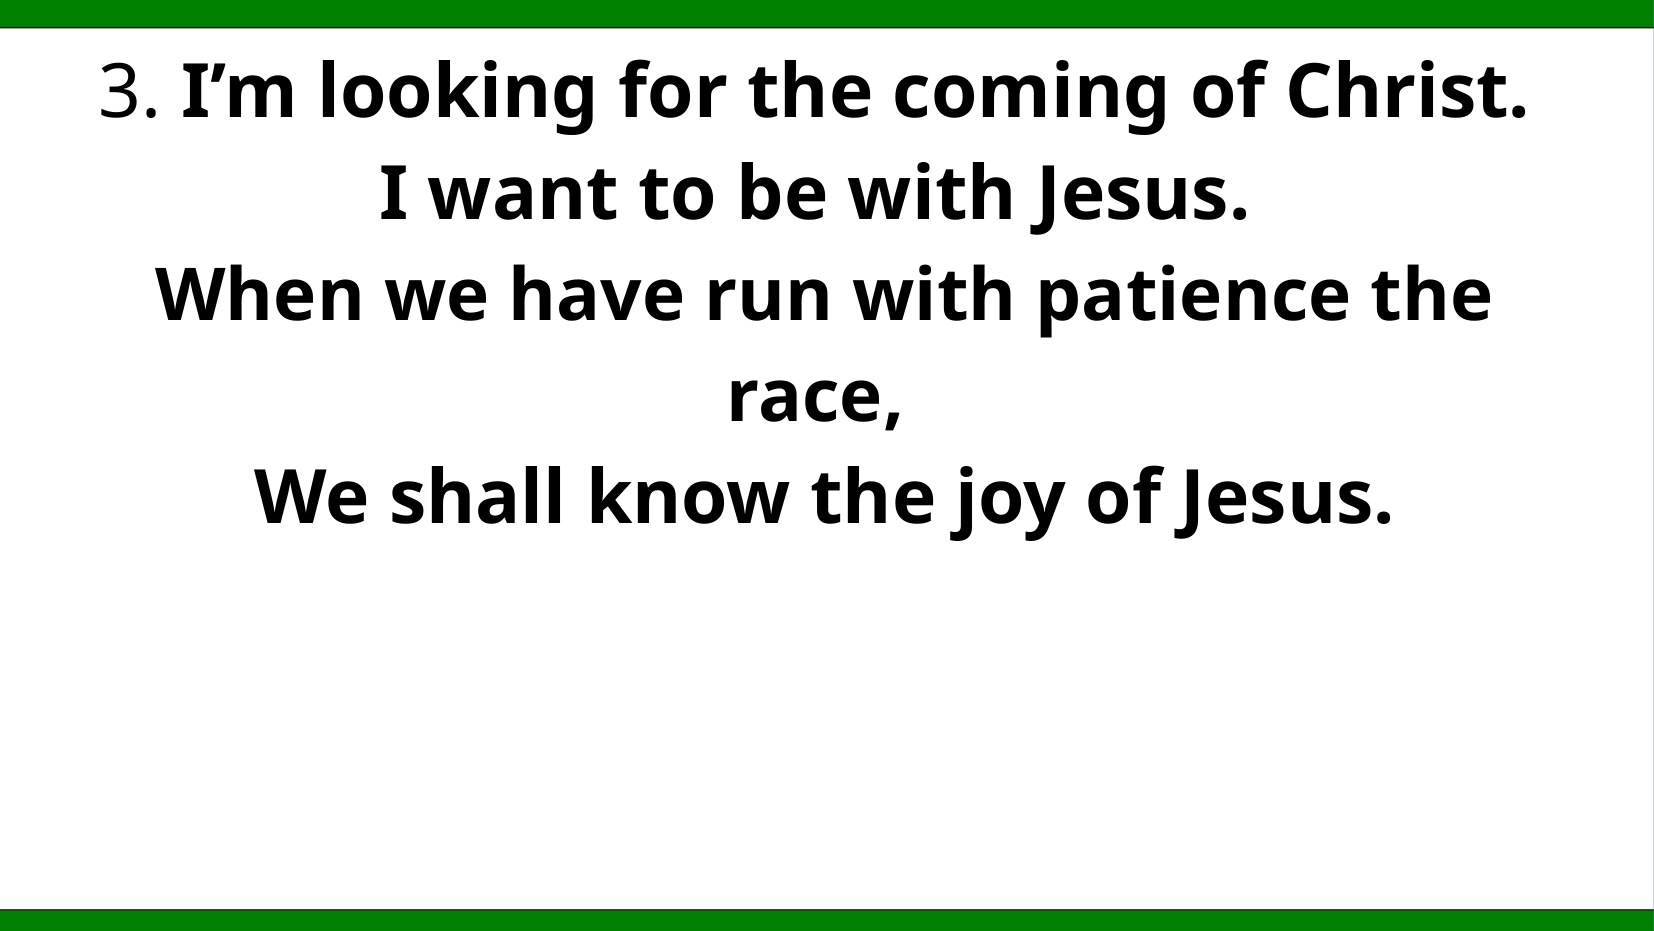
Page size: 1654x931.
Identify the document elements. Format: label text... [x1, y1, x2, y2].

picture [0, 0, 1654, 931]
text_box 3. I’m looking for the coming of Christ. I want to be with Jesus. When we have run with patience the race, We shall know the joy of Jesus. [75, 30, 1576, 445]
